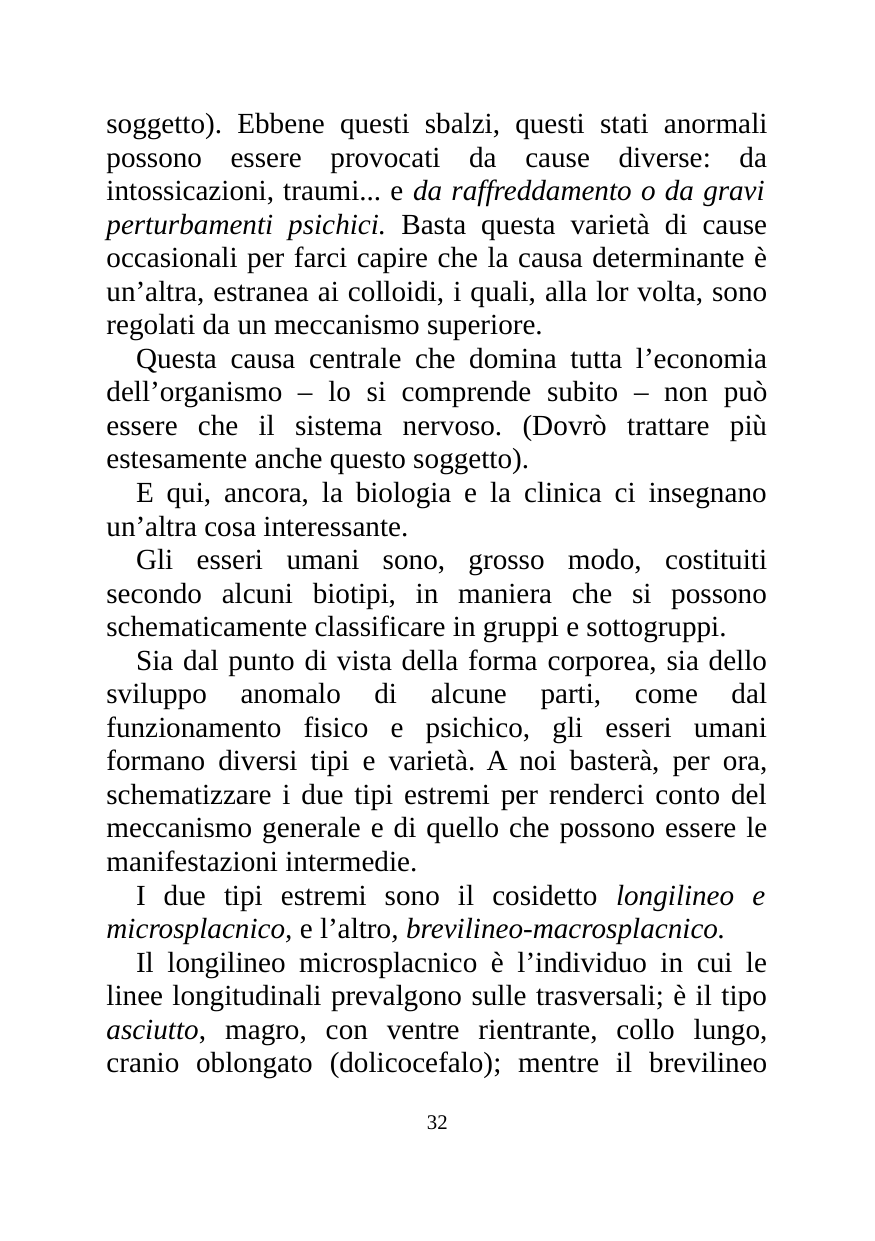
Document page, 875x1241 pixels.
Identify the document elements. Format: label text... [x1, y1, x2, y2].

text Sia dal punto di vista della forma corporea, sia dello sviluppo anomalo di alcune parti, come dal funzionamento fisico e psichico, gli esseri umani formano diversi tipi e varietà. A noi basterà, per ora, schematizzare i due tipi estremi per renderci conto del meccanismo generale e di quello che possono essere le manifestazioni intermedie. [106, 643, 768, 878]
text soggetto). Ebbene questi sbalzi, questi stati anormali possono essere provocati da cause diverse: da intossicazioni, traumi... e da raffreddamento o da gravi perturbamenti psichici. Basta questa varietà di cause occasionali per farci capire che la causa determinante è un’altra, estranea ai colloidi, i quali, alla lor volta, sono regolati da un meccanismo superiore. [106, 106, 768, 341]
text Il longilineo microsplacnico è l’individuo in cui le linee longitudinali prevalgono sulle trasversali; è il tipo asciutto, magro, con ventre rientrante, collo lungo, cranio oblongato (dolicocefalo); mentre il brevilineo [106, 945, 768, 1079]
text E qui, ancora, la biologia e la clinica ci insegnano un’altra cosa interessante. [106, 475, 768, 542]
text I due tipi estremi sono il cosidetto longilineo e microsplacnico, e l’altro, brevilineo-macrosplacnico. [106, 878, 768, 945]
text Questa causa centrale che domina tutta l’economia dell’organismo – lo si comprende subito – non può essere che il sistema nervoso. (Dovrò trattare più estesamente anche questo soggetto). [106, 341, 768, 475]
text Gli esseri umani sono, grosso modo, costituiti secondo alcuni biotipi, in maniera che si possono schematicamente classificare in gruppi e sottogruppi. [106, 542, 768, 643]
